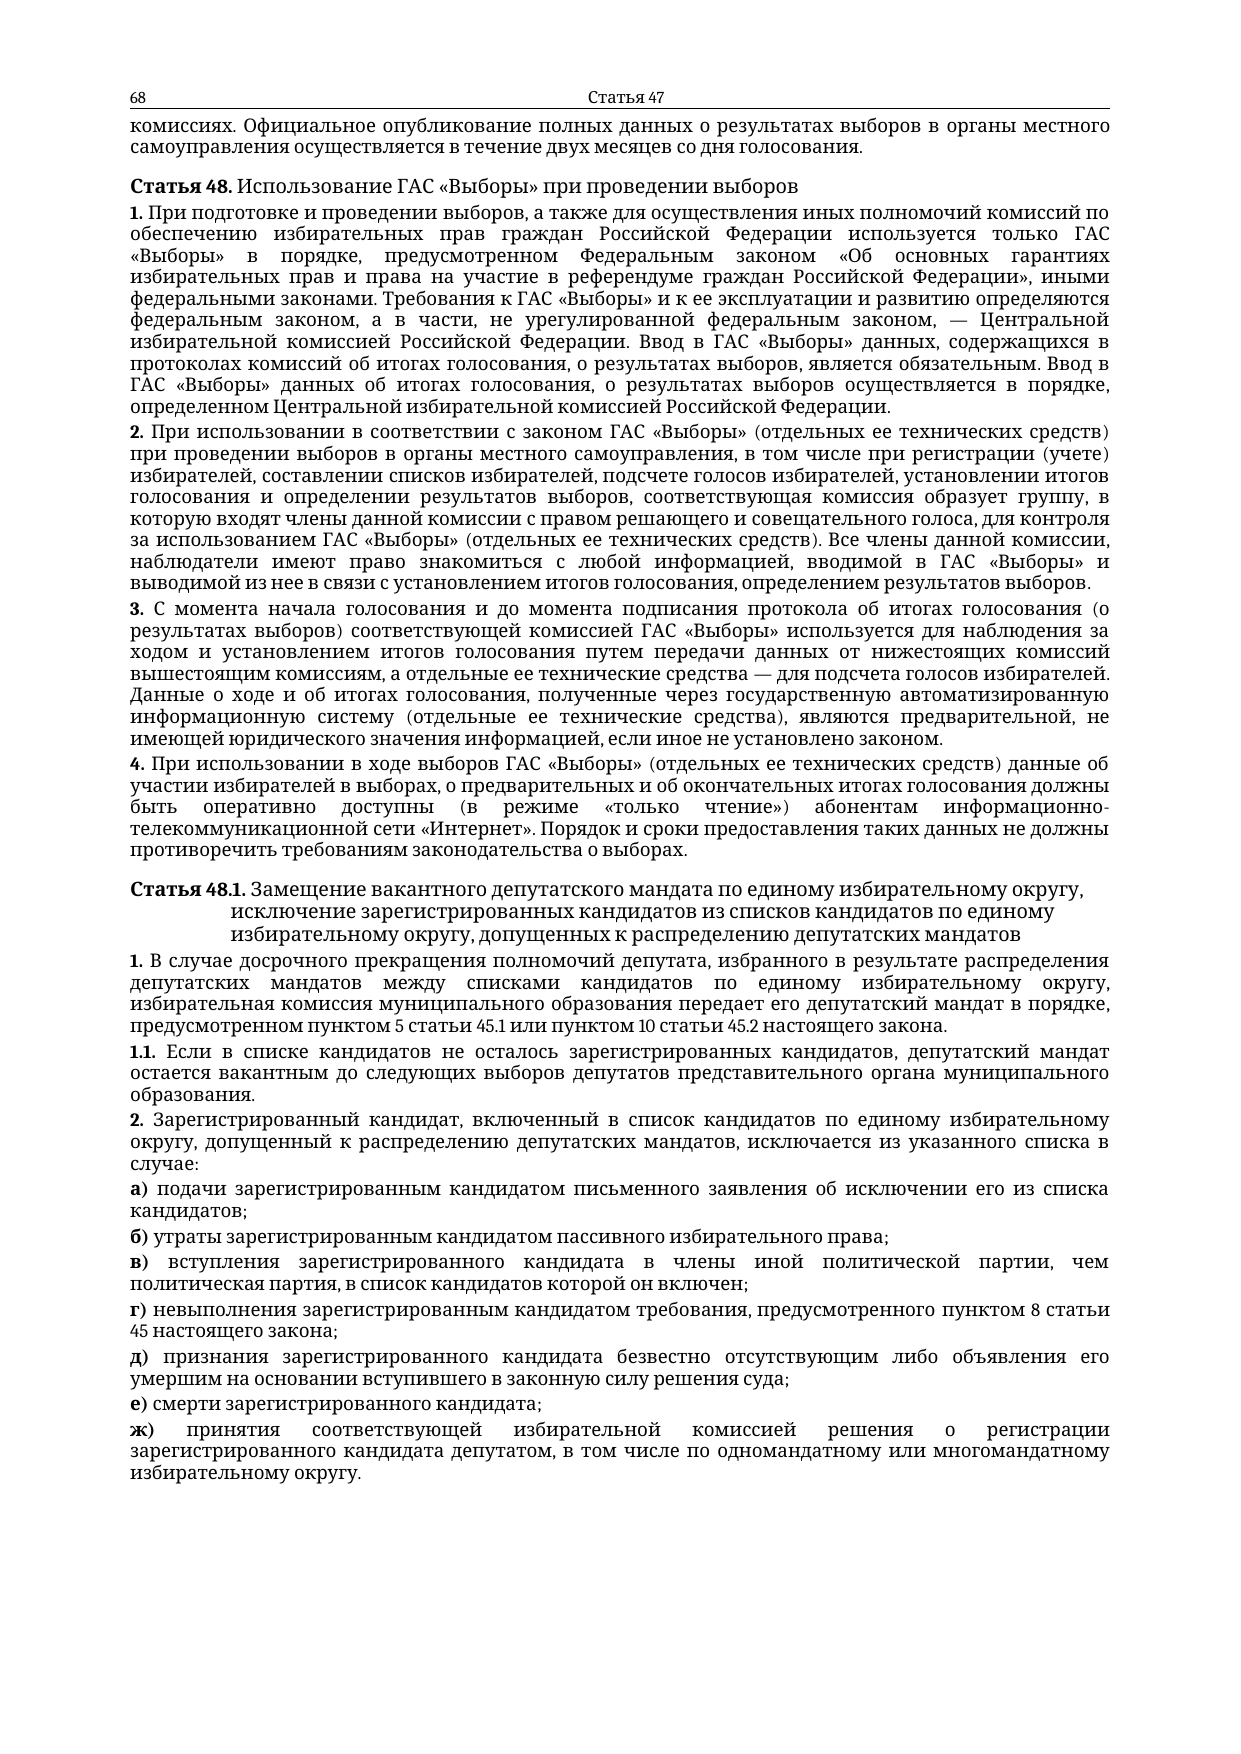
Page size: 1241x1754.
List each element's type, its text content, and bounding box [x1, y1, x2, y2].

text 1. В случае досрочного прекращения полномочий депутата, избранного в результате распределения депутатских мандатов между списками кандидатов по единому избирательному округу, избирательная комиссия муниципального образования передает его депутатский мандат в порядке, предусмотренном пунктом 5 статьи 45.1 или пунктом 10 статьи 45.2 настоящего закона. [130, 951, 1110, 1037]
text 3. С момента начала голосования и до момента подписания протокола об итогах голосования (о результатах выборов) соответствующей комиссией ГАС «Выборы» используется для наблюдения за ходом и установлением итогов голосования путем передачи данных от нижестоящих комиссий вышестоящим комиссиям, а отдельные ее технические средства — для подсчета голосов избирателей. Данные о ходе и об итогах голосования, полученные через государственную автоматизированную информационную систему (отдельные ее технические средства), являются предварительной, не имеющей юридического значения информацией, если иное не установлено законом. [130, 599, 1110, 749]
subtitle Статья 48.1. Замещение вакантного депутатского мандата по единому избирательному округу, исключение зарегистрированных кандидатов из списков кандидатов по единому избирательному округу, допущенных к распределению депутатских мандатов [130, 878, 1110, 947]
text г) невыполнения зарегистрированным кандидатом требования, предусмотренного пунктом 8 статьи 45 настоящего закона; [130, 1299, 1110, 1342]
text в) вступления зарегистрированного кандидата в члены иной политической партии, чем политическая партия, в список кандидатов которой он включен; [130, 1252, 1110, 1295]
text 2. Зарегистрированный кандидат, включенный в список кандидатов по единому избирательному округу, допущенный к распределению депутатских мандатов, исключается из указанного списка в случае: [130, 1110, 1110, 1175]
subtitle Статья 48. Использование ГАС «Выборы» при проведении выборов [130, 175, 1110, 198]
text 4. При использовании в ходе выборов ГАС «Выборы» (отдельных ее технических средств) данные об участии избирателей в выборах, о предварительных и об окончательных итогах голосования должны быть оперативно доступны (в режиме «только чтение») абонентам информационно-телекоммуникационной сети «Интернет». Порядок и сроки предоставления таких данных не должны противоречить требованиям законодательства о выборах. [130, 754, 1110, 862]
text б) утраты зарегистрированным кандидатом пассивного избирательного права; [130, 1226, 1110, 1248]
text ж) принятия соответствующей избирательной комиссией решения о регистрации зарегистрированного кандидата депутатом, в том числе по одномандатному или многомандатному избирательному округу. [130, 1419, 1110, 1484]
text 1.1. Если в списке кандидатов не осталось зарегистрированных кандидатов, депутатский мандат остается вакантным до следующих выборов депутатов представительного органа муниципального образования. [130, 1041, 1110, 1106]
text е) смерти зарегистрированного кандидата; [130, 1394, 1110, 1415]
text 2. При использовании в соответствии с законом ГАС «Выборы» (отдельных ее технических средств) при проведении выборов в органы местного самоуправления, в том числе при регистрации (учете) избирателей, составлении списков избирателей, подсчете голосов избирателей, установлении итогов голосования и определении результатов выборов, соответствующая комиссия образует группу, в которую входят члены данной комиссии с правом решающего и совещательного голоса, для контроля за использованием ГАС «Выборы» (отдельных ее технических средств). Все члены данной комиссии, наблюдатели имеют право знакомиться с любой информацией, вводимой в ГАС «Выборы» и выводимой из нее в связи с установлением итогов голосования, определением результатов выборов. [130, 422, 1110, 594]
text а) подачи зарегистрированным кандидатом письменного заявления об исключении его из списка кандидатов; [130, 1179, 1110, 1222]
text д) признания зарегистрированного кандидата безвестно отсутствующим либо объявления его умершим на основании вступившего в законную силу решения суда; [130, 1346, 1110, 1389]
text 1. При подготовке и проведении выборов, а также для осуществления иных полномочий комиссий по обеспечению избирательных прав граждан Российской Федерации используется только ГАС «Выборы» в порядке, предусмотренном Федеральным законом «Об основных гарантиях избирательных прав и права на участие в референдуме граждан Российской Федерации», иными федеральными законами. Требования к ГАС «Выборы» и к ее эксплуатации и развитию определяются федеральным законом, а в части, не урегулированной федеральным законом, — Центральной избирательной комиссией Российской Федерации. Ввод в ГАС «Выборы» данных, содержащихся в протоколах комиссий об итогах голосования, о результатах выборов, является обязательным. Ввод в ГАС «Выборы» данных об итогах голосования, о результатах выборов осуществляется в порядке, определенном Центральной избирательной комиссией Российской Федерации. [130, 202, 1110, 418]
text комиссиях. Официальное опубликование полных данных о результатах выборов в органы местного самоуправления осуществляется в течение двух месяцев со дня голосования. [130, 116, 1110, 159]
